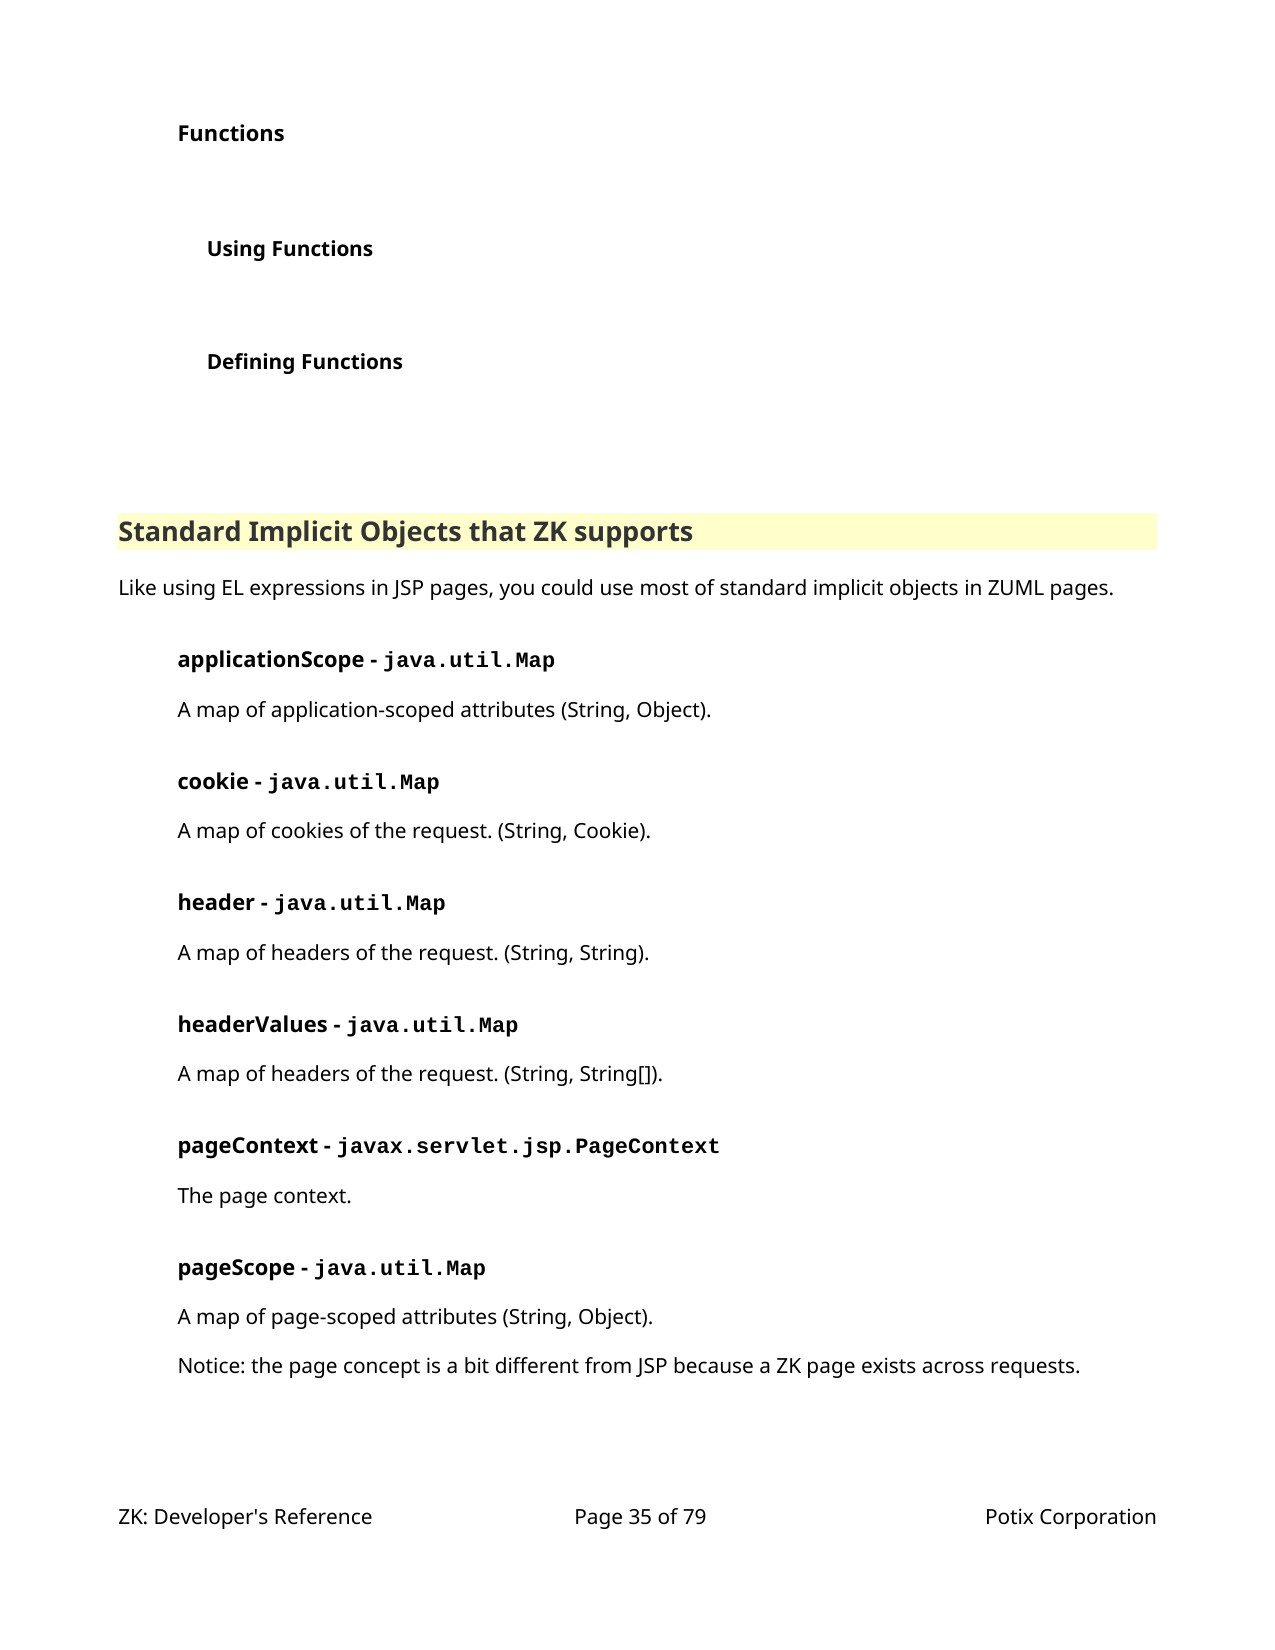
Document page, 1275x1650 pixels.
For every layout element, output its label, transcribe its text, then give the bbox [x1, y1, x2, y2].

text A map of application-scoped attributes (String, Object). [177, 695, 1157, 723]
text A map of headers of the request. (String, String). [177, 938, 1157, 966]
subtitle Functions [177, 118, 1157, 148]
text A map of headers of the request. (String, String[]). [177, 1059, 1157, 1087]
text Like using EL expressions in JSP pages, you could use most of standard implicit objects in ZUML pages. [118, 573, 1157, 602]
subtitle headerValues - java.util.Map [177, 1008, 1157, 1039]
subtitle Standard Implicit Objects that ZK supports [118, 513, 1157, 550]
text Notice: the page concept is a bit different from JSP because a ZK page exists across requests. [177, 1351, 1157, 1379]
subtitle pageScope - java.util.Map [177, 1251, 1157, 1282]
text The page context. [177, 1181, 1157, 1209]
subtitle pageContext - javax.servlet.jsp.PageContext [177, 1130, 1157, 1160]
text A map of cookies of the request. (String, Cookie). [177, 816, 1157, 844]
text A map of page-scoped attributes (String, Object). [177, 1302, 1157, 1330]
subtitle header - java.util.Map [177, 887, 1157, 917]
subtitle Defining Functions [207, 347, 1157, 376]
subtitle applicationScope - java.util.Map [177, 644, 1157, 674]
subtitle Using Functions [207, 234, 1157, 262]
subtitle cookie - java.util.Map [177, 766, 1157, 796]
